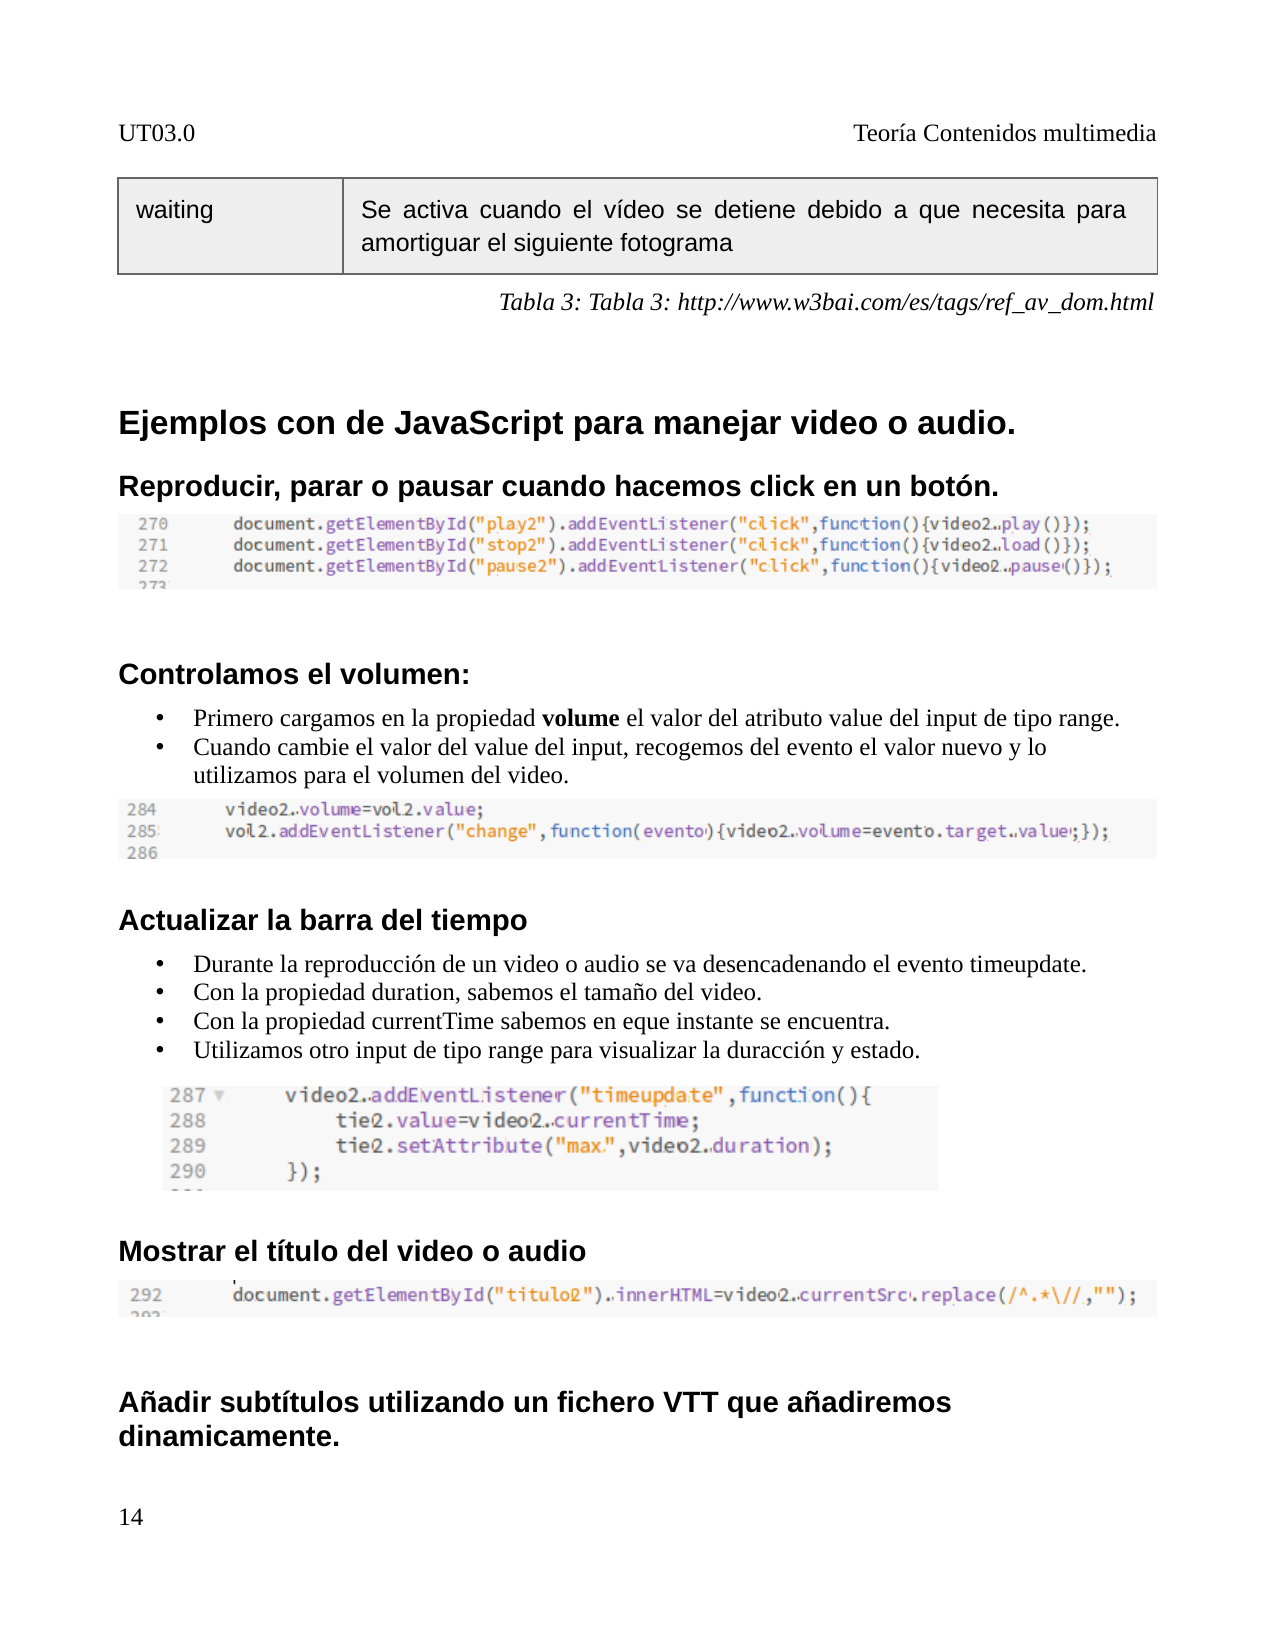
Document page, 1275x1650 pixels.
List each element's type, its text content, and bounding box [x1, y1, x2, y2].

picture [118, 514, 1157, 589]
list Primero cargamos en la propiedad volume el valor del atributo value del input de tipo range. [156, 703, 1157, 732]
subtitle Ejemplos con de JavaScript para manejar video o audio. [118, 403, 1157, 441]
subtitle Mostrar el título del video o audio [118, 1234, 1157, 1268]
list Utilizamos otro input de tipo range para visualizar la duracción y estado. [156, 1035, 1157, 1064]
subtitle Actualizar la barra del tiempo [118, 902, 1157, 936]
list Durante la reproducción de un video o audio se va desencadenando el evento timeupdate. [156, 949, 1157, 977]
table_cell Se activa cuando el vídeo se detiene debido a que necesita para amortiguar el siguiente fotograma [344, 179, 1157, 273]
picture [161, 1086, 939, 1191]
subtitle Añadir subtítulos utilizando un fichero VTT que añadiremos dinamicamente. [118, 1385, 1157, 1452]
list Con la propiedad currentTime sabemos en eque instante se encuentra. [156, 1006, 1157, 1035]
table_cell waiting [119, 179, 342, 273]
subtitle Reproducir, parar o pausar cuando hacemos click en un botón. [118, 468, 1157, 502]
subtitle Controlamos el volumen: [118, 657, 1157, 690]
text Tabla 3: Tabla 3: http://www.w3bai.com/es/tags/ref_av_dom.html [118, 287, 1157, 316]
picture [118, 1280, 1157, 1317]
picture [118, 799, 1157, 859]
list Con la propiedad duration, sabemos el tamaño del video. [156, 977, 1157, 1006]
list Cuando cambie el valor del value del input, recogemos del evento el valor nuevo y lo utilizamos para el volumen del video. [156, 732, 1157, 789]
